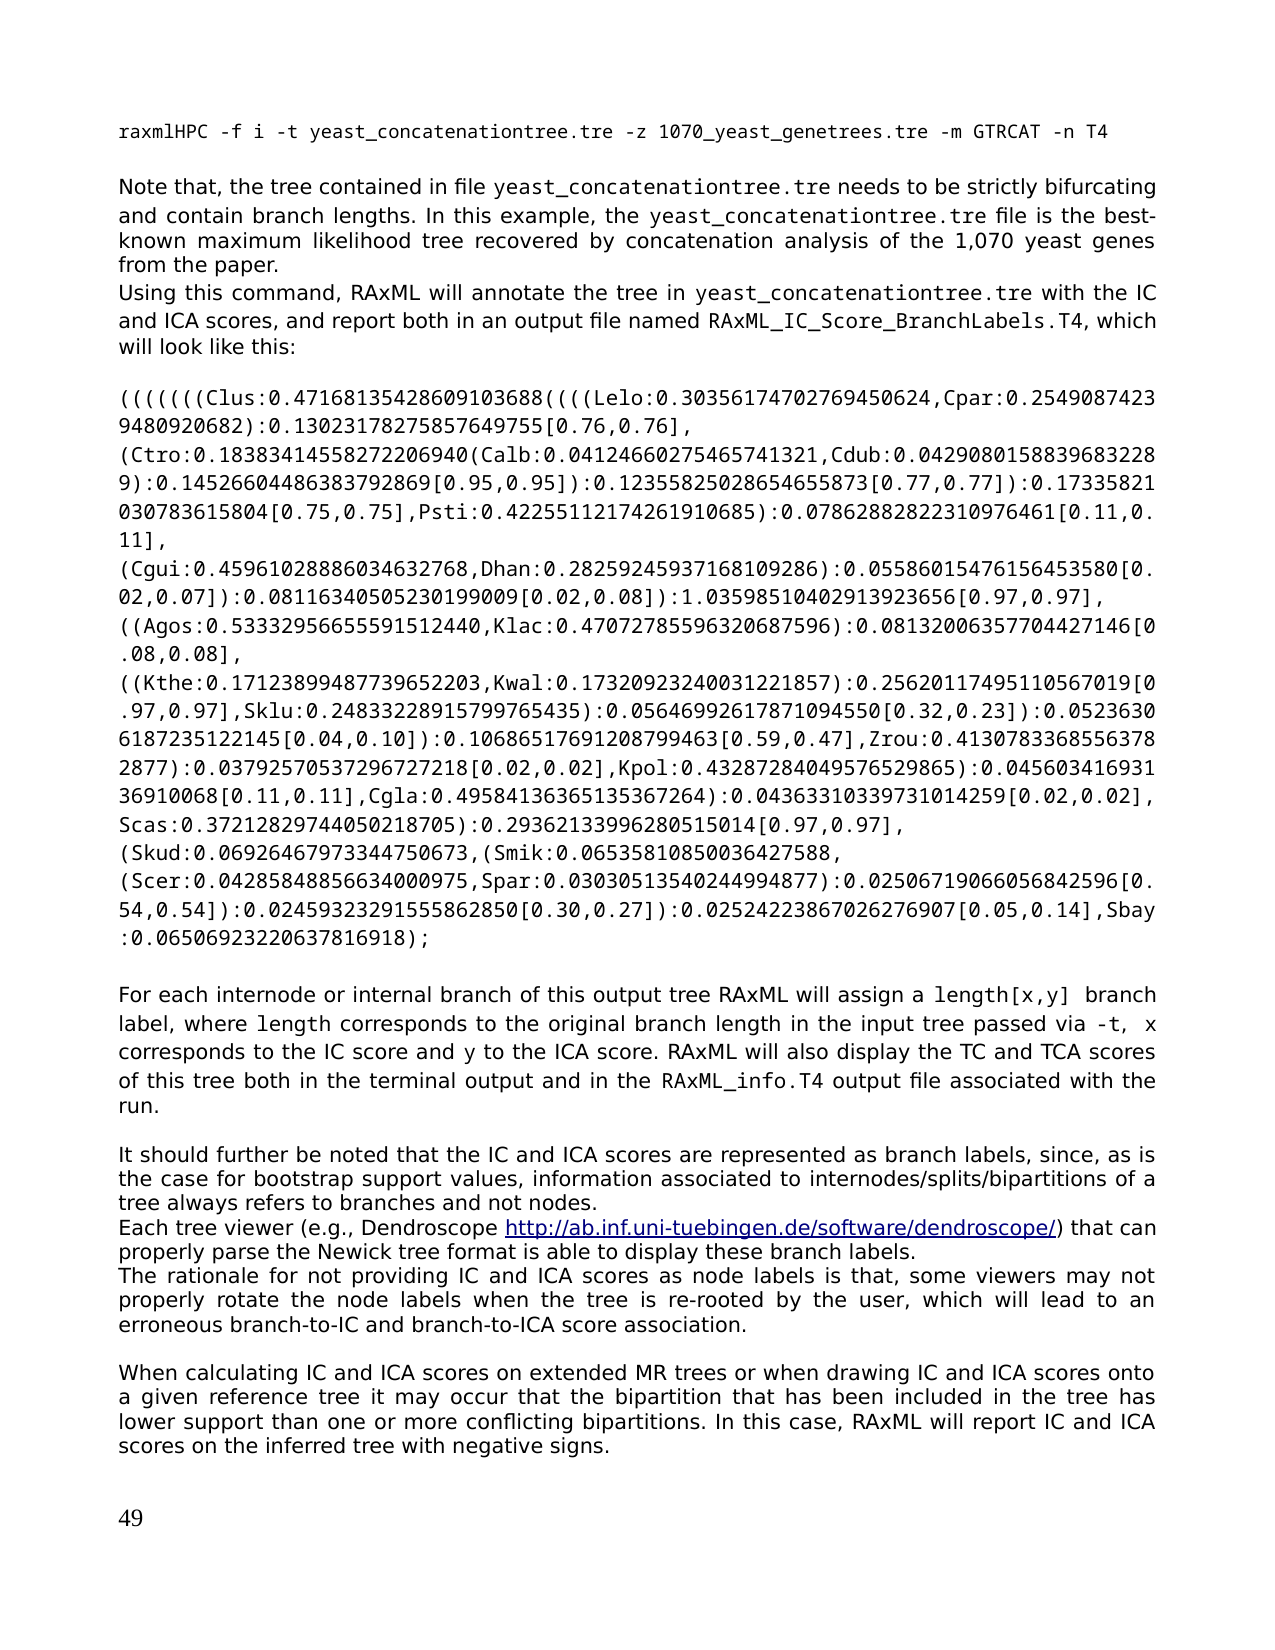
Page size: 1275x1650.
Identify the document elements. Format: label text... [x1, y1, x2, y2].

text For each internode or internal branch of this output tree RAxML will assign a length[x,y] branch label, where length corresponds to the original branch length in the input tree passed via -t, x corresponds to the IC score and y to the ICA score. RAxML will also display the TC and TCA scores of this tree both in the terminal output and in the RAxML_info.T4 output file associated with the run. [118, 980, 1157, 1118]
text Using this command, RAxML will annotate the tree in yeast_concatenationtree.tre with the IC and ICA scores, and report both in an output file named RAxML_IC_Score_BranchLabels.T4, which will look like this: [118, 278, 1157, 359]
text The rationale for not providing IC and ICA scores as node labels is that, some viewers may not properly rotate the node labels when the tree is re-rooted by the user, which will lead to an erroneous branch-to-IC and branch-to-ICA score association. [118, 1264, 1157, 1337]
text It should further be noted that the IC and ICA scores are represented as branch labels, since, as is the case for bootstrap support values, information associated to internodes/splits/bipartitions of a tree always refers to branches and not nodes. [118, 1143, 1157, 1216]
text raxmlHPC -f i -t yeast_concatenationtree.tre -z 1070_yeast_genetrees.tre -m GTRCAT -n T4 [118, 118, 1157, 144]
text Each tree viewer (e.g., Dendroscope http://ab.inf.uni-tuebingen.de/software/dendroscope/) that can properly parse the Newick tree format is able to display these branch labels. [118, 1216, 1157, 1264]
text When calculating IC and ICA scores on extended MR trees or when drawing IC and ICA scores onto a given reference tree it may occur that the bipartition that has been included in the tree has lower support than one or more conflicting bipartitions. In this case, RAxML will report IC and ICA scores on the inferred tree with negative signs. [118, 1361, 1157, 1458]
text Note that, the tree contained in file yeast_concatenationtree.tre needs to be strictly bifurcating and contain branch lengths. In this example, the yeast_concatenationtree.tre file is the best-known maximum likelihood tree recovered by concatenation analysis of the 1,070 yeast genes from the paper. [118, 172, 1157, 278]
text (((((((Clus:0.47168135428609103688((((Lelo:0.30356174702769450624,Cpar:0.25490874239480920682):0.13023178275857649755[0.76,0.76],(Ctro:0.18383414558272206940(Calb:0.04124660275465741321,Cdub:0.04290801588396832289):0.14526604486383792869[0.95,0.95]):0.12355825028654655873[0.77,0.77]):0.17335821030783615804[0.75,0.75],Psti:0.42255112174261910685):0.07862882822310976461[0.11,0.11],(Cgui:0.45961028886034632768,Dhan:0.28259245937168109286):0.05586015476156453580[0.02,0.07]):0.08116340505230199009[0.02,0.08]):1.03598510402913923656[0.97,0.97],((Agos:0.53332956655591512440,Klac:0.47072785596320687596):0.08132006357704427146[0.08,0.08],((Kthe:0.17123899487739652203,Kwal:0.17320923240031221857):0.25620117495110567019[0.97,0.97],Sklu:0.24833228915799765435):0.05646992617871094550[0.32,0.23]):0.05236306187235122145[0.04,0.10]):0.10686517691208799463[0.59,0.47],Zrou:0.41307833685563782877):0.03792570537296727218[0.02,0.02],Kpol:0.43287284049576529865):0.04560341693136910068[0.11,0.11],Cgla:0.49584136365135367264):0.04363310339731014259[0.02,0.02],Scas:0.37212829744050218705):0.29362133996280515014[0.97,0.97],(Skud:0.06926467973344750673,(Smik:0.06535810850036427588,(Scer:0.04285848856634000975,Spar:0.03030513540244994877):0.02506719066056842596[0.54,0.54]):0.02459323291555862850[0.30,0.27]):0.02524223867026276907[0.05,0.14],Sbay:0.06506923220637816918); [118, 383, 1157, 952]
